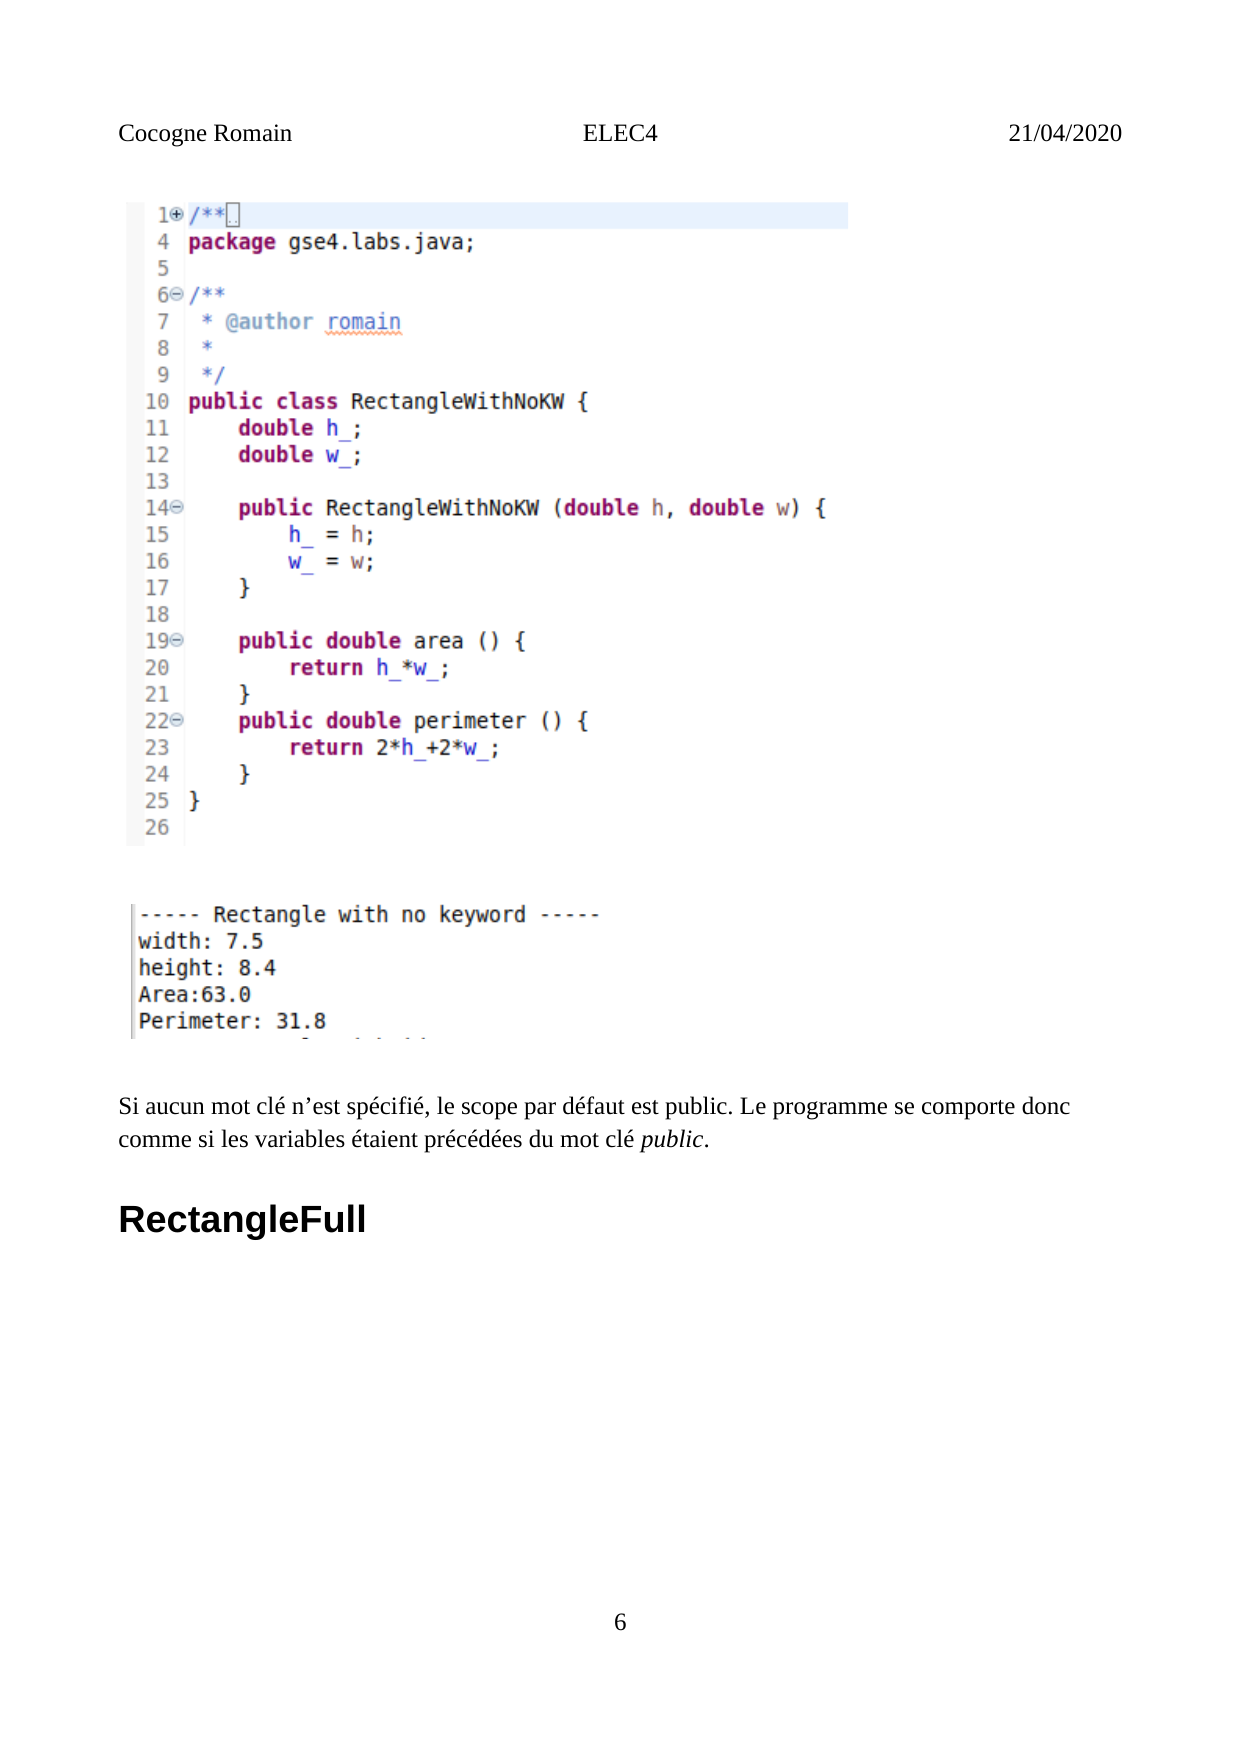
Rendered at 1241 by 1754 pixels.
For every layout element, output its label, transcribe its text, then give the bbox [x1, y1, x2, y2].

text Si aucun mot clé n’est spécifié, le scope par défaut est public. Le programme se comporte donc comme si les variables étaient précédées du mot clé public. [118, 1091, 1122, 1152]
subtitle RectangleFull [118, 1196, 1122, 1240]
picture [131, 904, 725, 1039]
picture [126, 202, 849, 846]
